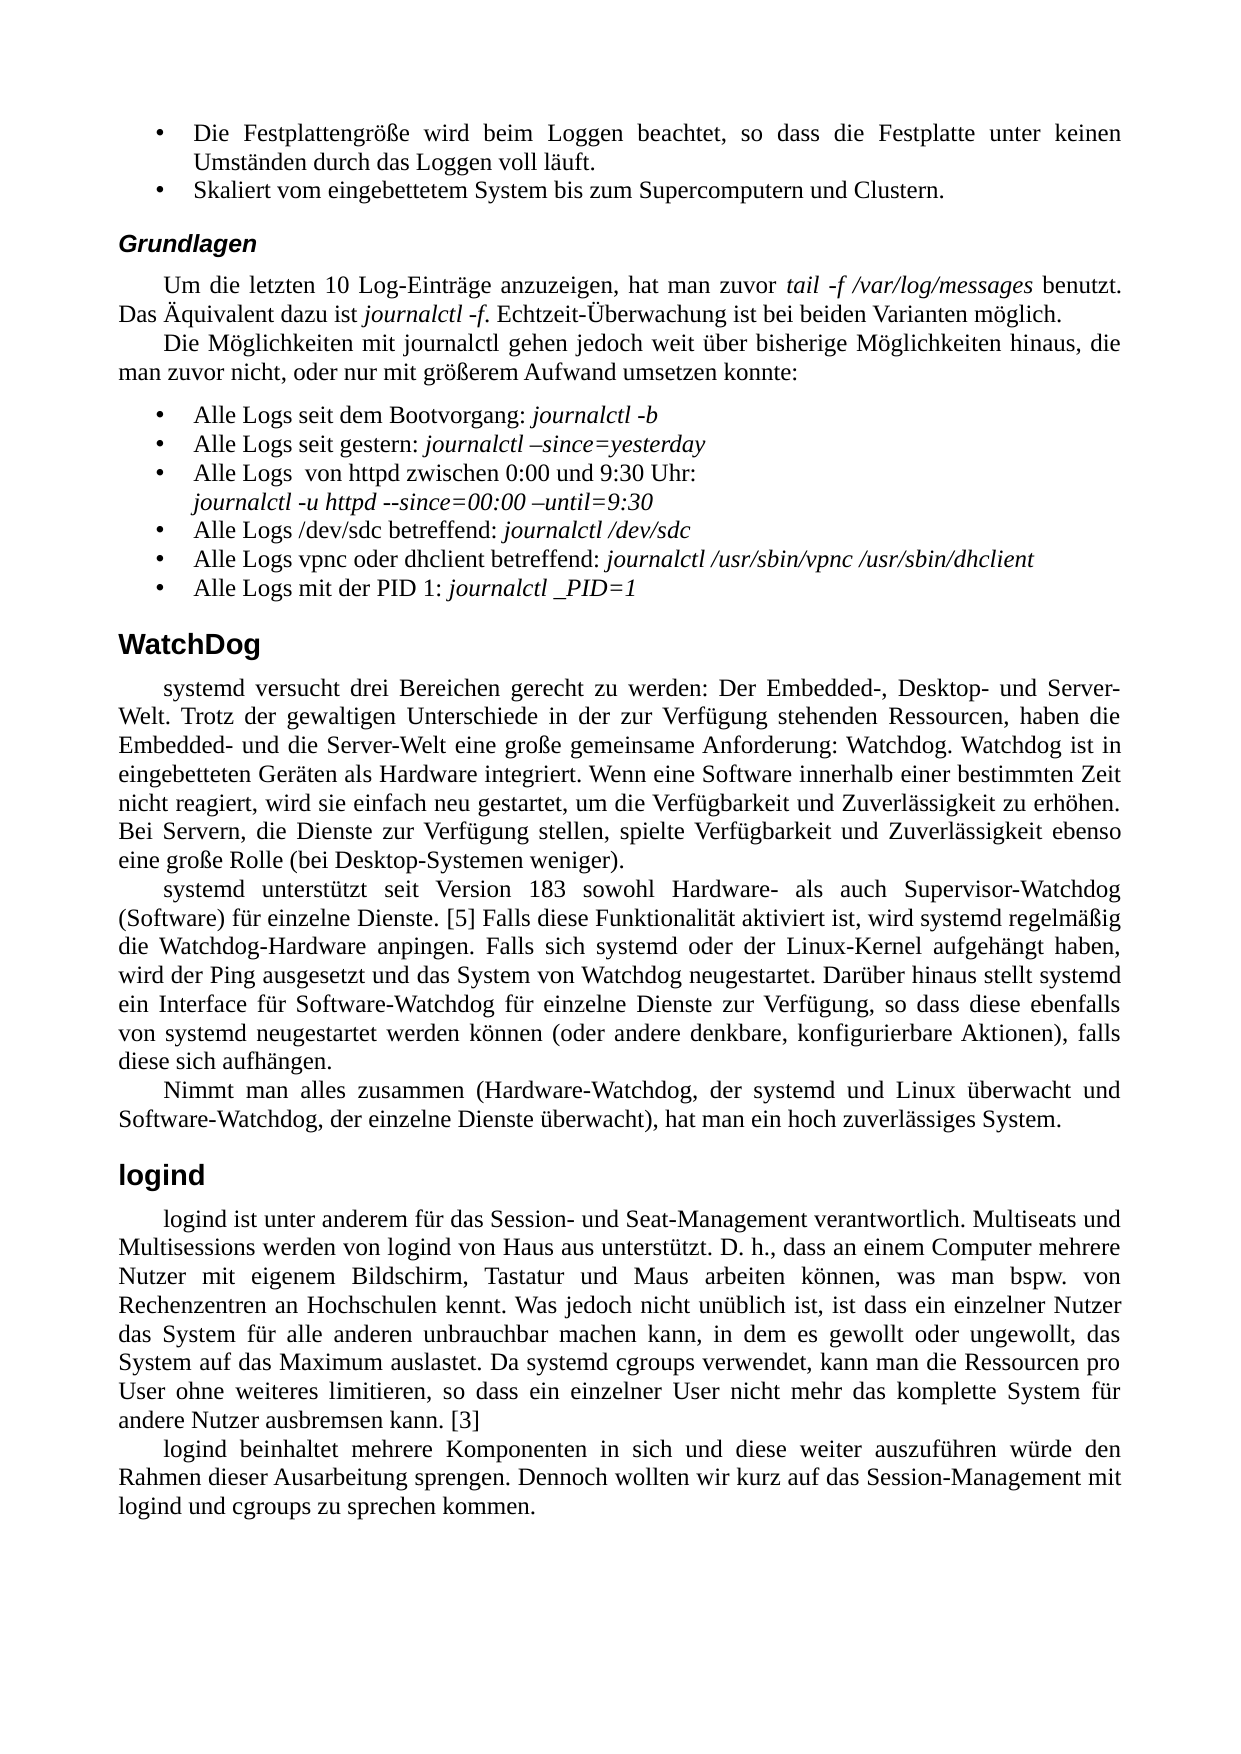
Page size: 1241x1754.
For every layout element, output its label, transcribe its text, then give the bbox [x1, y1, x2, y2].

text systemd unterstützt seit Version 183 sowohl Hardware- als auch Supervisor-Watchdog (Software) für einzelne Dienste. [5] Falls diese Funktionalität aktiviert ist, wird systemd regelmäßig die Watchdog-Hardware anpingen. Falls sich systemd oder der Linux-Kernel aufgehängt haben, wird der Ping ausgesetzt und das System von Watchdog neugestartet. Darüber hinaus stellt systemd ein Interface für Software-Watchdog für einzelne Dienste zur Verfügung, so dass diese ebenfalls von systemd neugestartet werden können (oder andere denkbare, konfigurierbare Aktionen), falls diese sich aufhängen. [118, 874, 1122, 1075]
subtitle Grundlagen [118, 229, 1122, 258]
list Alle Logs von httpd zwischen 0:00 und 9:30 Uhr: journalctl -u httpd --since=00:00 –until=9:30 [156, 458, 1122, 515]
list Die Festplattengröße wird beim Loggen beachtet, so dass die Festplatte unter keinen Umständen durch das Loggen voll läuft. [156, 118, 1122, 176]
list Alle Logs seit dem Bootvorgang: journalctl -b [156, 400, 1122, 429]
text Um die letzten 10 Log-Einträge anzuzeigen, hat man zuvor tail -f /var/log/messages benutzt. Das Äquivalent dazu ist journalctl -f. Echtzeit-Überwachung ist bei beiden Varianten möglich. [118, 270, 1122, 328]
text logind beinhaltet mehrere Komponenten in sich und diese weiter auszuführen würde den Rahmen dieser Ausarbeitung sprengen. Dennoch wollten wir kurz auf das Session-Management mit logind und cgroups zu sprechen kommen. [118, 1434, 1122, 1520]
list Skaliert vom eingebettetem System bis zum Supercomputern und Clustern. [156, 176, 1122, 204]
list Alle Logs /dev/sdc betreffend: journalctl /dev/sdc [156, 515, 1122, 544]
list Alle Logs vpnc oder dhclient betreffend: journalctl /usr/sbin/vpnc /usr/sbin/dhclient [156, 544, 1122, 573]
list Alle Logs seit gestern: journalctl –since=yesterday [156, 429, 1122, 458]
text systemd versucht drei Bereichen gerecht zu werden: Der Embedded-, Desktop- und Server-Welt. Trotz der gewaltigen Unterschiede in der zur Verfügung stehenden Ressourcen, haben die Embedded- und die Server-Welt eine große gemeinsame Anforderung: Watchdog. Watchdog ist in eingebetteten Geräten als Hardware integriert. Wenn eine Software innerhalb einer bestimmten Zeit nicht reagiert, wird sie einfach neu gestartet, um die Verfügbarkeit und Zuverlässigkeit zu erhöhen. Bei Servern, die Dienste zur Verfügung stellen, spielte Verfügbarkeit und Zuverlässigkeit ebenso eine große Rolle (bei Desktop-Systemen weniger). [118, 673, 1122, 874]
text logind ist unter anderem für das Session- und Seat-Management verantwortlich. Multiseats und Multisessions werden von logind von Haus aus unterstützt. D. h., dass an einem Computer mehrere Nutzer mit eigenem Bildschirm, Tastatur und Maus arbeiten können, was man bspw. von Rechenzentren an Hochschulen kennt. Was jedoch nicht unüblich ist, ist dass ein einzelner Nutzer das System für alle anderen unbrauchbar machen kann, in dem es gewollt oder ungewollt, das System auf das Maximum auslastet. Da systemd cgroups verwendet, kann man die Ressourcen pro User ohne weiteres limitieren, so dass ein einzelner User nicht mehr das komplette System für andere Nutzer ausbremsen kann. [3] [118, 1204, 1122, 1434]
list Alle Logs mit der PID 1: journalctl _PID=1 [156, 573, 1122, 602]
subtitle logind [118, 1158, 1122, 1191]
subtitle WatchDog [118, 627, 1122, 660]
text Die Möglichkeiten mit journalctl gehen jedoch weit über bisherige Möglichkeiten hinaus, die man zuvor nicht, oder nur mit größerem Aufwand umsetzen konnte: [118, 328, 1122, 385]
text Nimmt man alles zusammen (Hardware-Watchdog, der systemd und Linux überwacht und Software-Watchdog, der einzelne Dienste überwacht), hat man ein hoch zuverlässiges System. [118, 1075, 1122, 1133]
